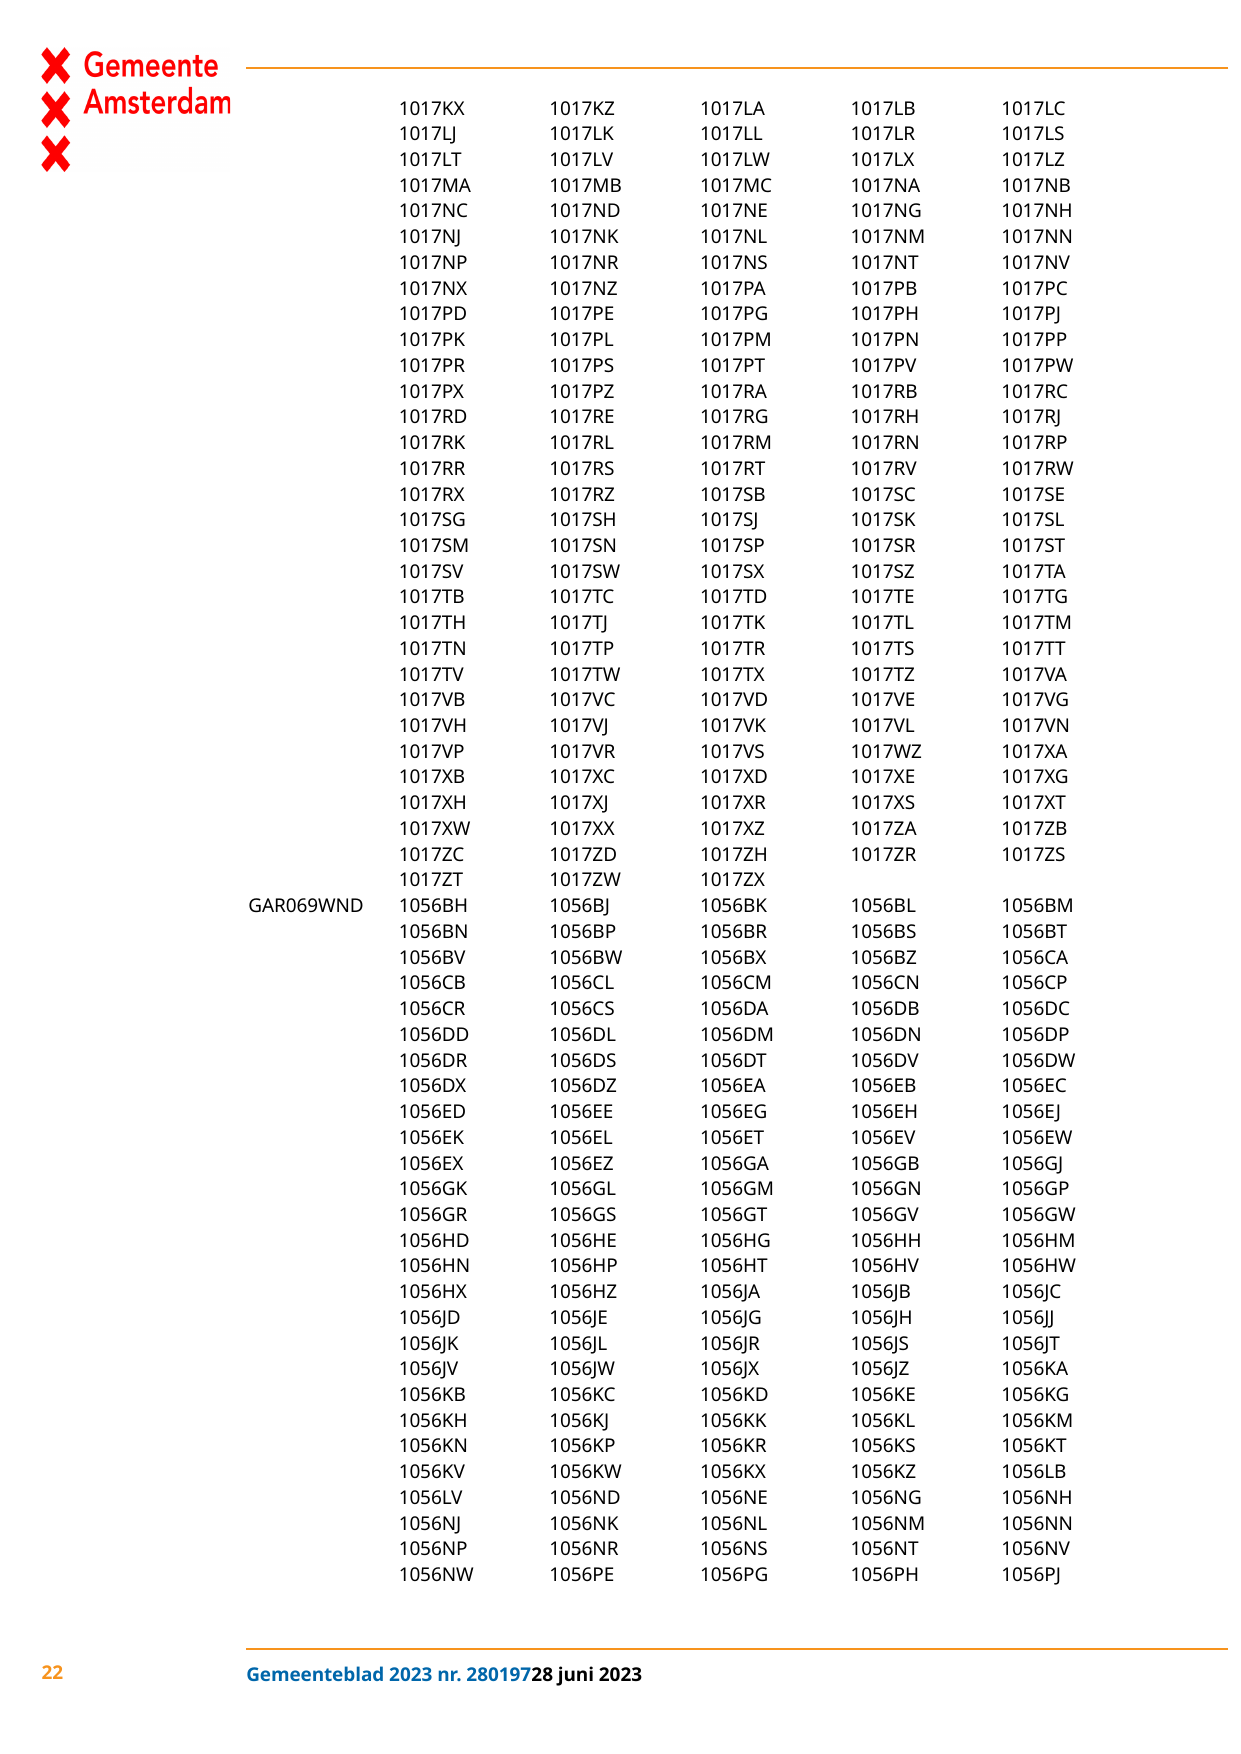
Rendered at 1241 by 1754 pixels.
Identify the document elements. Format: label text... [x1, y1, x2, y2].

table_cell 1056KL [850, 1407, 1001, 1433]
table_cell 1056NJ [399, 1510, 549, 1536]
table_cell 1017PZ [549, 378, 700, 403]
table_cell 1056DN [850, 1021, 1001, 1047]
table_cell [248, 1304, 398, 1330]
table_cell 1017LW [700, 146, 850, 172]
table_cell 1017NJ [399, 224, 549, 249]
table_cell 1017SV [399, 558, 549, 584]
table_cell 1056BP [549, 918, 700, 944]
table_cell 1056DB [850, 995, 1001, 1021]
table_cell [248, 95, 398, 121]
table_cell 1017NN [1001, 224, 1152, 249]
table_cell [248, 687, 398, 712]
table_cell 1017LL [700, 121, 850, 146]
table_cell [248, 198, 398, 223]
table_cell 1056NG [850, 1484, 1001, 1510]
table_cell 1056KN [399, 1433, 549, 1458]
table_cell 1017PK [399, 326, 549, 352]
table_cell 1017TZ [850, 661, 1001, 687]
table_cell 1017TT [1001, 635, 1152, 661]
table_cell 1056JK [399, 1330, 549, 1356]
table_cell 1017TP [549, 635, 700, 661]
table_cell 1017RG [700, 404, 850, 429]
table_cell [248, 224, 398, 249]
table_cell 1017VJ [549, 712, 700, 738]
table_cell 1017SR [850, 532, 1001, 558]
table_cell 1017VG [1001, 687, 1152, 712]
table_cell [248, 1330, 398, 1356]
table_cell [248, 764, 398, 789]
table_cell 1017ZT [399, 867, 549, 892]
table_cell 1017TV [399, 661, 549, 687]
table_cell 1056JL [549, 1330, 700, 1356]
table_cell 1056KZ [850, 1459, 1001, 1484]
table_cell 1017PW [1001, 352, 1152, 378]
table_cell 1017PL [549, 326, 700, 352]
table_cell 1017NZ [549, 275, 700, 301]
table_cell 1017XS [850, 790, 1001, 815]
table_cell 1056NE [700, 1484, 850, 1510]
table_cell [248, 1175, 398, 1201]
table_cell 1017VL [850, 712, 1001, 738]
table_cell 1017PX [399, 378, 549, 403]
table_cell 1017TN [399, 635, 549, 661]
table_cell 1017NT [850, 249, 1001, 275]
table_cell 1056HZ [549, 1278, 700, 1304]
table_cell 1056ND [549, 1484, 700, 1510]
table_cell 1056BT [1001, 918, 1152, 944]
table_cell 1056EE [549, 1098, 700, 1124]
table_cell 1056BK [700, 893, 850, 918]
table_cell [248, 455, 398, 481]
table_cell 1056GW [1001, 1201, 1152, 1227]
table_cell 1017TE [850, 584, 1001, 609]
table_cell 1017ZB [1001, 815, 1152, 841]
table_cell 1017LC [1001, 95, 1152, 121]
table_cell [248, 944, 398, 969]
table_cell 1017NK [549, 224, 700, 249]
table_cell 1017RC [1001, 378, 1152, 403]
table_cell 1056CS [549, 995, 700, 1021]
table_cell 1017ZC [399, 841, 549, 867]
table_cell 1056JJ [1001, 1304, 1152, 1330]
table_cell [248, 712, 398, 738]
table_cell 1017SE [1001, 481, 1152, 506]
table_cell [850, 867, 1001, 892]
table_cell [248, 661, 398, 687]
table_cell 1017NB [1001, 172, 1152, 198]
table_cell 1017RZ [549, 481, 700, 506]
table_cell 1056HX [399, 1278, 549, 1304]
table_cell 1017LJ [399, 121, 549, 146]
table_cell 1056BM [1001, 893, 1152, 918]
table_cell 1017NC [399, 198, 549, 223]
table_cell 1017LT [399, 146, 549, 172]
table_cell 1056NR [549, 1536, 700, 1561]
table_cell 1017RD [399, 404, 549, 429]
table_cell 1056DR [399, 1047, 549, 1072]
table_cell [248, 352, 398, 378]
table_cell 1056NV [1001, 1536, 1152, 1561]
table_cell 1017LR [850, 121, 1001, 146]
table_cell 1056KP [549, 1433, 700, 1458]
table_cell 1056KJ [549, 1407, 700, 1433]
table_cell 1017LB [850, 95, 1001, 121]
table_cell 1017RM [700, 429, 850, 455]
table_cell 1056DZ [549, 1073, 700, 1098]
table_cell 1056DA [700, 995, 850, 1021]
table_cell 1017RL [549, 429, 700, 455]
table_cell 1056BX [700, 944, 850, 969]
table_cell 1056EH [850, 1098, 1001, 1124]
table_cell 1056JG [700, 1304, 850, 1330]
table_cell 1056JE [549, 1304, 700, 1330]
table_cell [248, 249, 398, 275]
table_cell [248, 1536, 398, 1561]
table_cell [248, 301, 398, 326]
table_cell [248, 1484, 398, 1510]
table_cell 1056CM [700, 970, 850, 995]
table_cell 1017NE [700, 198, 850, 223]
table_cell 1017MB [549, 172, 700, 198]
table_cell 1056JH [850, 1304, 1001, 1330]
table_cell 1056HD [399, 1227, 549, 1253]
table_cell 1017VB [399, 687, 549, 712]
table_cell 1017SL [1001, 506, 1152, 532]
table_cell 1017PB [850, 275, 1001, 301]
table_cell 1017LA [700, 95, 850, 121]
table_cell 1017SC [850, 481, 1001, 506]
table_cell 1056EC [1001, 1073, 1152, 1098]
table_cell 1056EB [850, 1073, 1001, 1098]
table_cell [248, 867, 398, 892]
table_cell 1056GS [549, 1201, 700, 1227]
table_cell 1017PD [399, 301, 549, 326]
table_cell 1017VS [700, 738, 850, 764]
table_cell 1056CL [549, 970, 700, 995]
table_cell 1056KS [850, 1433, 1001, 1458]
table_cell 1056PE [549, 1561, 700, 1587]
table_cell 1017NP [399, 249, 549, 275]
table_cell 1017LS [1001, 121, 1152, 146]
table_cell 1017RJ [1001, 404, 1152, 429]
table_cell 1017PV [850, 352, 1001, 378]
table_cell [248, 172, 398, 198]
table_cell 1056DD [399, 1021, 549, 1047]
table_cell 1056KA [1001, 1356, 1152, 1381]
table_cell 1017NL [700, 224, 850, 249]
table_cell 1017PN [850, 326, 1001, 352]
table_cell [248, 738, 398, 764]
table_cell 1017SH [549, 506, 700, 532]
table_cell [248, 275, 398, 301]
table_cell 1056DT [700, 1047, 850, 1072]
table_cell 1017PH [850, 301, 1001, 326]
table_cell 1017XB [399, 764, 549, 789]
table_cell 1056EV [850, 1124, 1001, 1150]
table_cell 1056KC [549, 1381, 700, 1407]
table_cell 1056HM [1001, 1227, 1152, 1253]
table_cell 1056LV [399, 1484, 549, 1510]
table_cell 1056GT [700, 1201, 850, 1227]
table_cell 1056KH [399, 1407, 549, 1433]
table_cell 1017NA [850, 172, 1001, 198]
table_cell 1056JS [850, 1330, 1001, 1356]
table_cell 1017TB [399, 584, 549, 609]
table_cell [248, 995, 398, 1021]
table_cell 1017ZA [850, 815, 1001, 841]
table_cell 1056EX [399, 1150, 549, 1175]
table_cell [248, 1073, 398, 1098]
table_cell [248, 506, 398, 532]
table_cell 1056DS [549, 1047, 700, 1072]
table_cell 1056EG [700, 1098, 850, 1124]
table_cell 1056CN [850, 970, 1001, 995]
table_cell [248, 1021, 398, 1047]
table_cell 1056JW [549, 1356, 700, 1381]
table_cell [248, 1510, 398, 1536]
table_cell [248, 378, 398, 403]
table_cell 1056JA [700, 1278, 850, 1304]
table_cell 1056BV [399, 944, 549, 969]
picture [41, 47, 231, 172]
table_cell GAR069WND [248, 893, 398, 918]
table_cell 1017ZX [700, 867, 850, 892]
table_cell 1017VK [700, 712, 850, 738]
table_cell 1017PM [700, 326, 850, 352]
table_cell 1017KX [399, 95, 549, 121]
table_cell [248, 790, 398, 815]
table_cell 1056KE [850, 1381, 1001, 1407]
table_cell 1056GB [850, 1150, 1001, 1175]
table_cell 1056GR [399, 1201, 549, 1227]
table_cell 1056PJ [1001, 1561, 1152, 1587]
table_cell 1017RX [399, 481, 549, 506]
table_cell 1017XT [1001, 790, 1152, 815]
table_cell 1017LX [850, 146, 1001, 172]
table_cell 1017RW [1001, 455, 1152, 481]
table_cell 1017LV [549, 146, 700, 172]
table_cell 1017PP [1001, 326, 1152, 352]
table_cell 1056NP [399, 1536, 549, 1561]
table_cell 1017XR [700, 790, 850, 815]
table_cell 1056EK [399, 1124, 549, 1150]
table_cell 1017SP [700, 532, 850, 558]
table_cell 1017TL [850, 609, 1001, 635]
table_cell 1017TK [700, 609, 850, 635]
table_cell 1017KZ [549, 95, 700, 121]
table_cell 1017VN [1001, 712, 1152, 738]
table_cell 1056HE [549, 1227, 700, 1253]
table_cell 1056HG [700, 1227, 850, 1253]
table_cell 1056ET [700, 1124, 850, 1150]
table_cell 1017SW [549, 558, 700, 584]
table_cell 1017RB [850, 378, 1001, 403]
table_cell 1056KT [1001, 1433, 1152, 1458]
table_cell 1017NG [850, 198, 1001, 223]
table_cell 1017PE [549, 301, 700, 326]
table_cell 1056GM [700, 1175, 850, 1201]
table_cell 1017XJ [549, 790, 700, 815]
table_cell 1017ZD [549, 841, 700, 867]
table_cell 1056GP [1001, 1175, 1152, 1201]
table_cell 1056NW [399, 1561, 549, 1587]
table_cell 1017TD [700, 584, 850, 609]
table_cell 1017RE [549, 404, 700, 429]
table_cell 1056BS [850, 918, 1001, 944]
table_cell 1056KR [700, 1433, 850, 1458]
table_cell 1017PJ [1001, 301, 1152, 326]
table_cell 1017ZH [700, 841, 850, 867]
table_cell [248, 584, 398, 609]
table_cell 1017XD [700, 764, 850, 789]
table_cell 1056JT [1001, 1330, 1152, 1356]
table_cell 1056JV [399, 1356, 549, 1381]
table_cell 1017XC [549, 764, 700, 789]
table_cell [248, 918, 398, 944]
table_cell 1056NH [1001, 1484, 1152, 1510]
table_cell 1056JX [700, 1356, 850, 1381]
table_cell 1056ED [399, 1098, 549, 1124]
table_cell [248, 1098, 398, 1124]
table_cell 1056HP [549, 1253, 700, 1278]
table_cell [248, 1433, 398, 1458]
table_cell [248, 1356, 398, 1381]
table_cell [248, 609, 398, 635]
table_cell [248, 326, 398, 352]
table_cell 1017XH [399, 790, 549, 815]
table_cell 1017RT [700, 455, 850, 481]
table_cell [248, 1561, 398, 1587]
table_cell 1017NS [700, 249, 850, 275]
table_cell 1056BW [549, 944, 700, 969]
table_cell 1017MC [700, 172, 850, 198]
table_cell 1056JC [1001, 1278, 1152, 1304]
table_cell 1056GJ [1001, 1150, 1152, 1175]
table_cell 1056GK [399, 1175, 549, 1201]
table_cell 1056EW [1001, 1124, 1152, 1150]
table_cell [248, 146, 398, 172]
table_cell 1056NM [850, 1510, 1001, 1536]
table_cell 1056JD [399, 1304, 549, 1330]
table_cell 1056KG [1001, 1381, 1152, 1407]
table_cell 1056NT [850, 1536, 1001, 1561]
table_cell 1017XW [399, 815, 549, 841]
table_cell 1017XX [549, 815, 700, 841]
table_cell 1017RS [549, 455, 700, 481]
table_cell 1017WZ [850, 738, 1001, 764]
table_cell 1056EZ [549, 1150, 700, 1175]
table_cell 1017RR [399, 455, 549, 481]
table_cell [248, 1201, 398, 1227]
table_cell [248, 481, 398, 506]
table_cell 1056KB [399, 1381, 549, 1407]
table_cell 1017TJ [549, 609, 700, 635]
table_cell 1056HT [700, 1253, 850, 1278]
table_cell 1017NM [850, 224, 1001, 249]
table_cell [1001, 867, 1152, 892]
table_cell 1017RP [1001, 429, 1152, 455]
table_cell 1017NR [549, 249, 700, 275]
table_cell 1017TH [399, 609, 549, 635]
table_cell [248, 1124, 398, 1150]
table_cell 1017SB [700, 481, 850, 506]
table_cell 1056DP [1001, 1021, 1152, 1047]
table_cell [248, 1227, 398, 1253]
table_cell 1056NS [700, 1536, 850, 1561]
table_cell 1017VC [549, 687, 700, 712]
table_cell 1017ST [1001, 532, 1152, 558]
table_cell 1017TX [700, 661, 850, 687]
table_cell 1017SN [549, 532, 700, 558]
table_cell 1017TR [700, 635, 850, 661]
table_cell 1017ND [549, 198, 700, 223]
table_cell 1056NL [700, 1510, 850, 1536]
table_cell [248, 815, 398, 841]
table_cell 1017SX [700, 558, 850, 584]
table_cell 1017VH [399, 712, 549, 738]
table_cell 1056KK [700, 1407, 850, 1433]
table_cell 1017XG [1001, 764, 1152, 789]
table_cell [248, 532, 398, 558]
table_cell 1056LB [1001, 1459, 1152, 1484]
table_cell 1017VR [549, 738, 700, 764]
table_cell 1056JB [850, 1278, 1001, 1304]
table_cell 1056KV [399, 1459, 549, 1484]
table_cell 1056NK [549, 1510, 700, 1536]
table_cell 1017NX [399, 275, 549, 301]
table_cell 1017RN [850, 429, 1001, 455]
table_cell 1017VA [1001, 661, 1152, 687]
table_cell 1017TS [850, 635, 1001, 661]
table_cell 1017LK [549, 121, 700, 146]
table_cell 1056CP [1001, 970, 1152, 995]
table_cell [248, 121, 398, 146]
table_cell 1017SG [399, 506, 549, 532]
table_cell 1056EA [700, 1073, 850, 1098]
table_cell [248, 1047, 398, 1072]
table_cell 1017VP [399, 738, 549, 764]
table_cell 1017NH [1001, 198, 1152, 223]
table_cell 1017NV [1001, 249, 1152, 275]
table_cell [248, 635, 398, 661]
table_cell 1017PC [1001, 275, 1152, 301]
table_cell 1056KW [549, 1459, 700, 1484]
table_cell 1056NN [1001, 1510, 1152, 1536]
table_cell 1056HN [399, 1253, 549, 1278]
table_cell 1056BN [399, 918, 549, 944]
table_cell 1017LZ [1001, 146, 1152, 172]
table_cell 1056BZ [850, 944, 1001, 969]
table_cell [248, 970, 398, 995]
table_cell 1017SK [850, 506, 1001, 532]
table_cell 1056EL [549, 1124, 700, 1150]
table_cell 1017MA [399, 172, 549, 198]
table_cell 1017XZ [700, 815, 850, 841]
table_cell 1017RH [850, 404, 1001, 429]
table_cell 1056BL [850, 893, 1001, 918]
table_cell 1017TW [549, 661, 700, 687]
table_cell [248, 841, 398, 867]
table_cell 1056DW [1001, 1047, 1152, 1072]
table_cell 1017PG [700, 301, 850, 326]
table_cell 1056GV [850, 1201, 1001, 1227]
table_cell 1017PR [399, 352, 549, 378]
table_cell 1017PT [700, 352, 850, 378]
table_cell 1056KX [700, 1459, 850, 1484]
table_cell 1017VE [850, 687, 1001, 712]
table_cell [248, 1278, 398, 1304]
table_cell 1017ZW [549, 867, 700, 892]
table_cell 1017TC [549, 584, 700, 609]
table_cell 1056EJ [1001, 1098, 1152, 1124]
table_cell 1056HH [850, 1227, 1001, 1253]
table_cell 1056BJ [549, 893, 700, 918]
table_cell 1017ZR [850, 841, 1001, 867]
table_cell [248, 404, 398, 429]
table_cell 1056GL [549, 1175, 700, 1201]
table_cell 1056PH [850, 1561, 1001, 1587]
table_cell 1017TG [1001, 584, 1152, 609]
table_cell [248, 1253, 398, 1278]
table_cell 1017SJ [700, 506, 850, 532]
table_cell 1017RK [399, 429, 549, 455]
table_cell 1056BH [399, 893, 549, 918]
table_cell 1017TA [1001, 558, 1152, 584]
table_cell 1017PA [700, 275, 850, 301]
table_cell 1017ZS [1001, 841, 1152, 867]
table_cell 1056KM [1001, 1407, 1152, 1433]
table_cell 1056CR [399, 995, 549, 1021]
table_cell 1056DM [700, 1021, 850, 1047]
table_cell 1056DX [399, 1073, 549, 1098]
table_cell [248, 558, 398, 584]
table_cell 1056GA [700, 1150, 850, 1175]
table_cell 1056JR [700, 1330, 850, 1356]
table_cell 1056BR [700, 918, 850, 944]
table_cell 1017XA [1001, 738, 1152, 764]
table_cell 1056HV [850, 1253, 1001, 1278]
table_cell 1056DL [549, 1021, 700, 1047]
table_cell 1056GN [850, 1175, 1001, 1201]
table_cell [248, 1407, 398, 1433]
table_cell 1017PS [549, 352, 700, 378]
table_cell 1017RA [700, 378, 850, 403]
table_cell 1056HW [1001, 1253, 1152, 1278]
table_cell 1056KD [700, 1381, 850, 1407]
table_cell 1017XE [850, 764, 1001, 789]
table_cell [248, 1150, 398, 1175]
table_cell 1017TM [1001, 609, 1152, 635]
table_cell 1056CB [399, 970, 549, 995]
table_cell 1056DV [850, 1047, 1001, 1072]
table_cell 1017SZ [850, 558, 1001, 584]
table_cell 1056CA [1001, 944, 1152, 969]
table_cell 1056JZ [850, 1356, 1001, 1381]
table_cell 1017VD [700, 687, 850, 712]
table_cell 1056PG [700, 1561, 850, 1587]
table_cell 1056DC [1001, 995, 1152, 1021]
table_cell 1017RV [850, 455, 1001, 481]
table_cell [248, 1381, 398, 1407]
table_cell [248, 429, 398, 455]
table_cell 1017SM [399, 532, 549, 558]
table_cell [248, 1459, 398, 1484]
